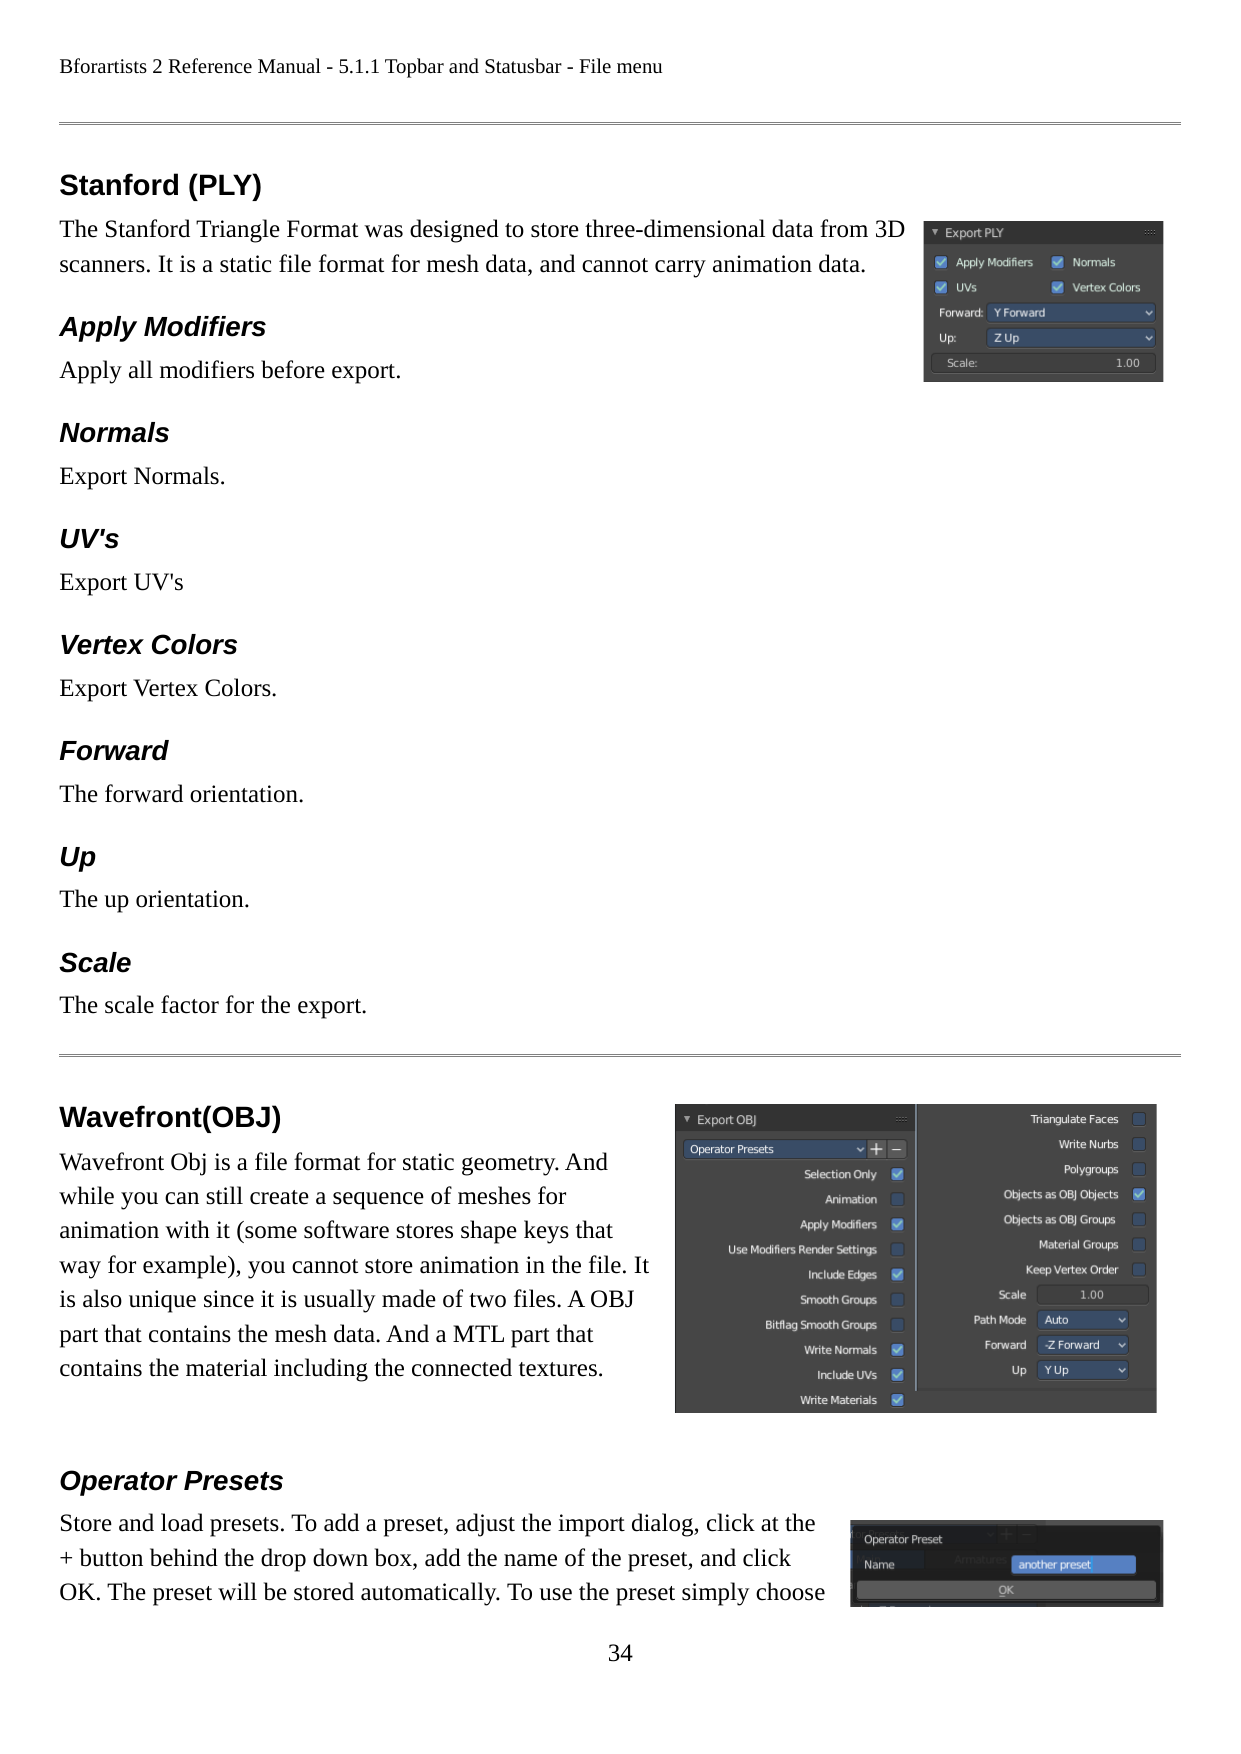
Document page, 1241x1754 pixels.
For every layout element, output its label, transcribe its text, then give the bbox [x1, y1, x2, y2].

text Apply all modifiers before export. [59, 355, 1181, 384]
subtitle UV's [59, 522, 1181, 554]
text The scale factor for the export. [59, 991, 1181, 1019]
text The up orientation. [59, 884, 1181, 913]
subtitle Up [59, 840, 1181, 872]
subtitle [1164, 311, 1181, 342]
text Export Normals. [59, 461, 1181, 489]
subtitle Wavefront(OBJ) [59, 1100, 1181, 1134]
text Wavefront Obj is a file format for static geometry. And while you can still create a sequence of meshes for animation with it (some software stores shape keys that way for example), you cannot store animation in the file. It is also unique since it is usually made of two files. A OBJ part that contains the mesh data. And a MTL part that contains the material including the connected textures. [59, 1147, 674, 1382]
subtitle Operator Presets [59, 1464, 1181, 1496]
text The forward orientation. [59, 779, 1181, 807]
text Export UV's [59, 567, 1181, 596]
subtitle Apply Modifiers [59, 311, 923, 342]
picture [923, 221, 1164, 382]
text Export Vertex Colors. [59, 673, 1181, 701]
subtitle Normals [59, 416, 1181, 448]
picture [674, 1104, 1157, 1413]
subtitle Forward [59, 734, 1181, 766]
subtitle Scale [59, 946, 1181, 978]
picture [850, 1520, 1164, 1607]
subtitle Vertex Colors [59, 628, 1181, 660]
text The Stanford Triangle Format was designed to store three-dimensional data from 3D scanners. It is a static file format for mesh data, and cannot carry animation data. [59, 214, 1181, 278]
text Store and load presets. To add a preset, adjust the import dialog, click at the + button behind the drop down box, add the name of the preset, and click OK. The preset will be stored automatically. To use the preset simply choose [59, 1508, 1181, 1606]
subtitle Stanford (PLY) [59, 168, 1181, 202]
